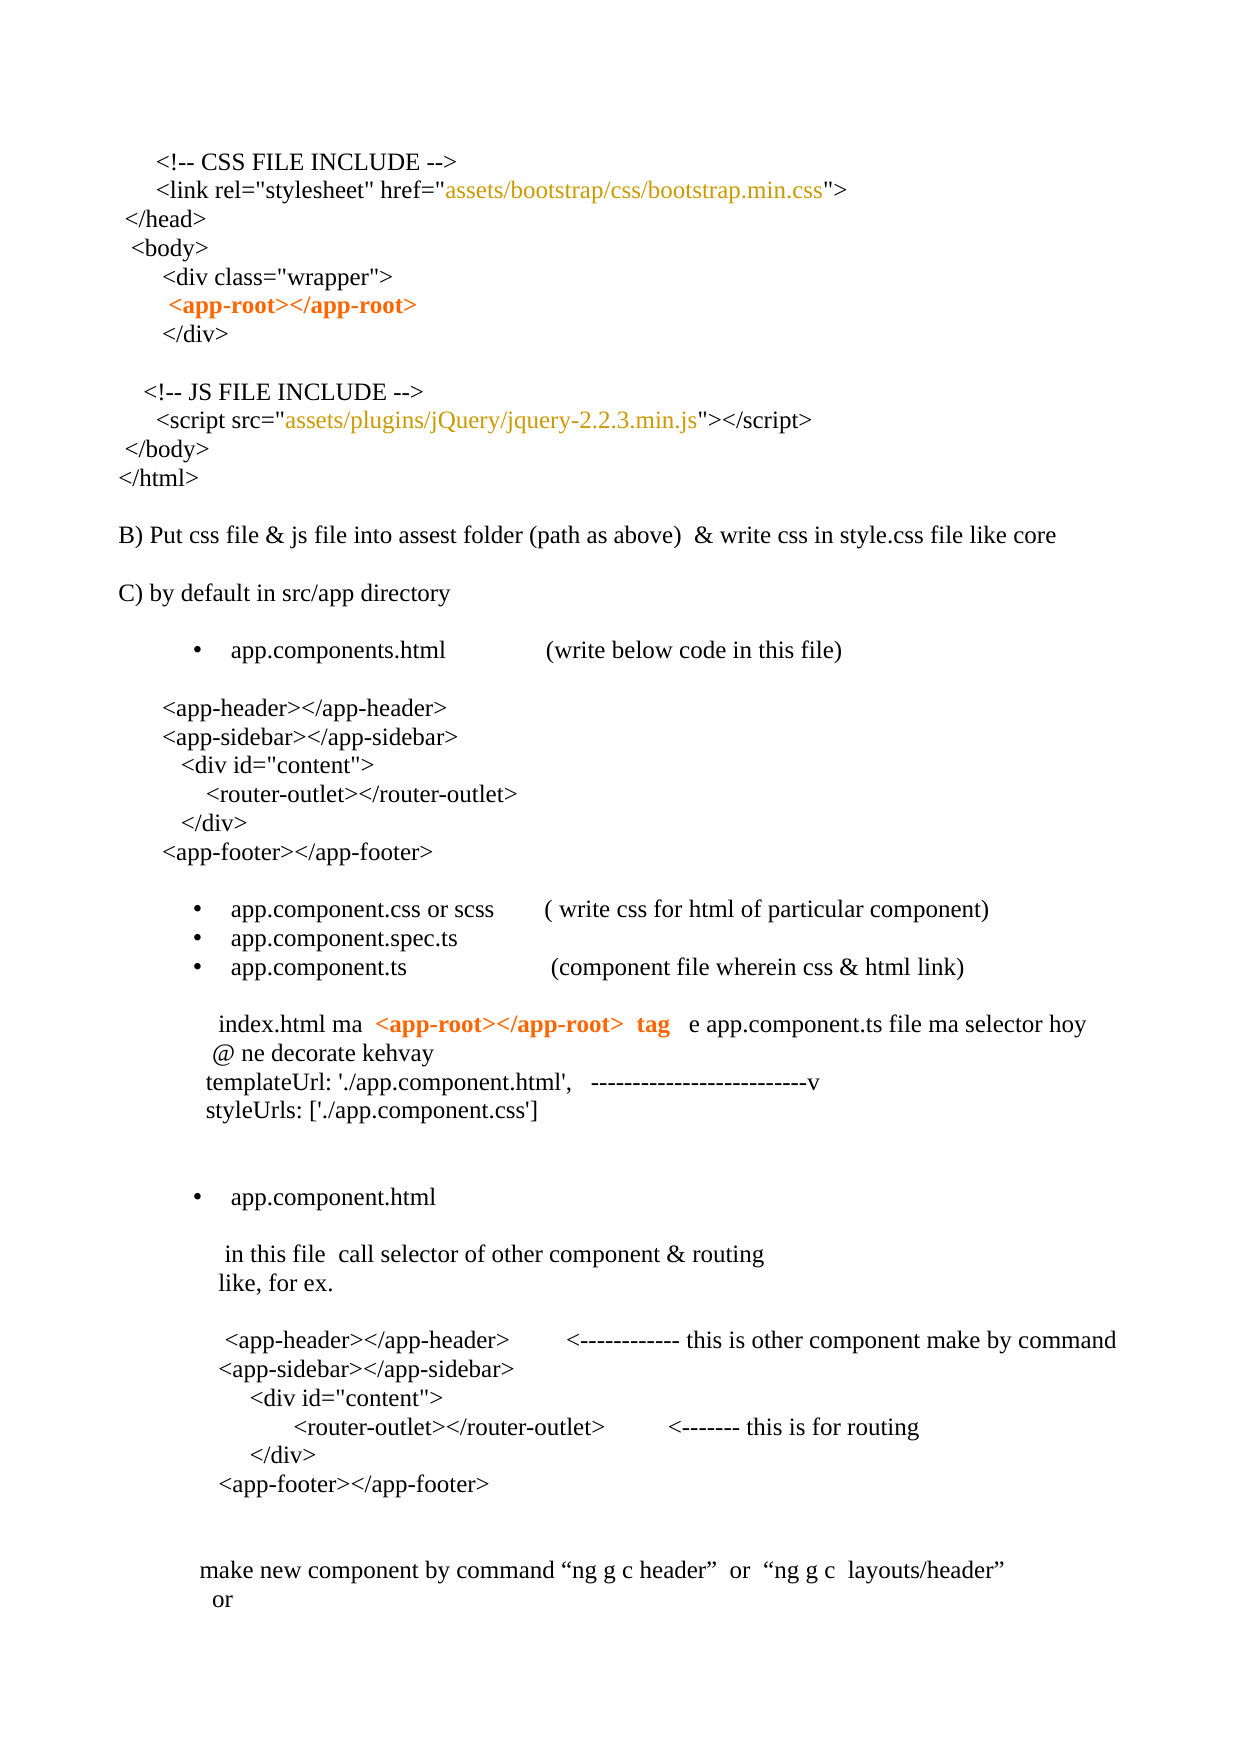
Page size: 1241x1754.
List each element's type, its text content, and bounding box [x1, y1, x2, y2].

list app.component.html [193, 1182, 1122, 1211]
text <!-- JS FILE INCLUDE --> [118, 377, 1122, 406]
text <app-sidebar></app-sidebar> [118, 722, 1122, 751]
text </head> [118, 204, 1122, 233]
text </div> [118, 808, 1122, 837]
text </div> [118, 319, 1122, 348]
text <app-header></app-header> <------------ this is other component make by command [118, 1326, 1122, 1354]
text <div class="wrapper"> [118, 262, 1122, 291]
text <script src="assets/plugins/jQuery/jquery-2.2.3.min.js"></script> [118, 406, 1122, 434]
text <!-- CSS FILE INCLUDE --> [118, 147, 1122, 176]
text or [118, 1584, 1122, 1613]
text <app-sidebar></app-sidebar> [118, 1354, 1122, 1383]
text index.html ma <app-root></app-root> tag e app.component.ts file ma selector hoy [118, 1009, 1122, 1038]
text <app-root></app-root> [118, 291, 1122, 319]
text </body> [118, 434, 1122, 463]
text </html> [118, 463, 1122, 492]
text <div id="content"> [118, 751, 1122, 779]
list app.component.spec.ts [193, 923, 1122, 952]
text like, for ex. [118, 1268, 1122, 1297]
text C) by default in src/app directory [118, 578, 1122, 607]
list app.component.css or scss ( write css for html of particular component) [193, 894, 1122, 923]
text make new component by command “ng g c header” or “ng g c layouts/header” [118, 1556, 1122, 1584]
text <router-outlet></router-outlet> [118, 779, 1122, 808]
text <div id="content"> [118, 1383, 1122, 1412]
text <app-footer></app-footer> [118, 1469, 1122, 1498]
text <app-header></app-header> [118, 693, 1122, 722]
text </div> [118, 1441, 1122, 1469]
text templateUrl: './app.component.html', --------------------------v [118, 1067, 1122, 1096]
text @ ne decorate kehvay [118, 1038, 1122, 1067]
text in this file call selector of other component & routing [118, 1239, 1122, 1268]
text <router-outlet></router-outlet> <------- this is for routing [118, 1412, 1122, 1441]
text B) Put css file & js file into assest folder (path as above) & write css in style.css file like core [118, 521, 1122, 549]
text <body> [118, 233, 1122, 262]
text <link rel="stylesheet" href="assets/bootstrap/css/bootstrap.min.css"> [118, 176, 1122, 204]
list app.components.html (write below code in this file) [193, 636, 1122, 664]
text <app-footer></app-footer> [118, 837, 1122, 866]
list app.component.ts (component file wherein css & html link) [193, 952, 1122, 981]
text styleUrls: ['./app.component.css'] [118, 1096, 1122, 1124]
